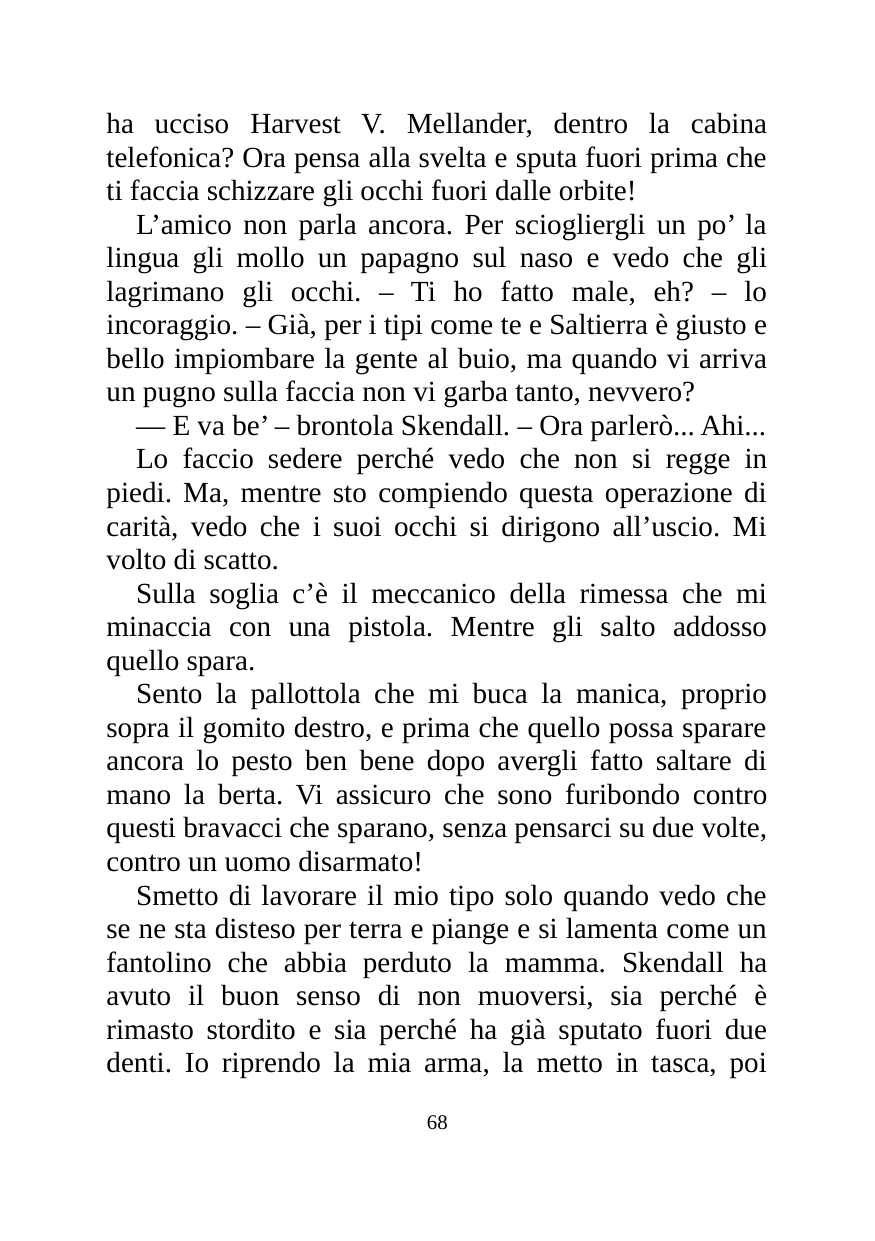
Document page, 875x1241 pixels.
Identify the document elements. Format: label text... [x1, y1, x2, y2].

text ha ucciso Harvest V. Mellander, dentro la cabina telefonica? Ora pensa alla svelta e sputa fuori prima che ti faccia schizzare gli occhi fuori dalle orbite! [106, 106, 768, 207]
text L’amico non parla ancora. Per sciogliergli un po’ la lingua gli mollo un papagno sul naso e vedo che gli lagrimano gli occhi. – Ti ho fatto male, eh? – lo incoraggio. – Già, per i tipi come te e Saltierra è giusto e bello impiombare la gente al buio, ma quando vi arriva un pugno sulla faccia non vi garba tanto, nevvero? [106, 207, 768, 408]
text Sulla soglia c’è il meccanico della rimessa che mi minaccia con una pistola. Mentre gli salto addosso quello spara. [106, 576, 768, 676]
text Smetto di lavorare il mio tipo solo quando vedo che se ne sta disteso per terra e piange e si lamenta come un fantolino che abbia perduto la mamma. Skendall ha avuto il buon senso di non muoversi, sia perché è rimasto stordito e sia perché ha già sputato fuori due denti. Io riprendo la mia arma, la metto in tasca, poi [106, 878, 768, 1079]
text Sento la pallottola che mi buca la manica, proprio sopra il gomito destro, e prima che quello possa sparare ancora lo pesto ben bene dopo avergli fatto saltare di mano la berta. Vi assicuro che sono furibondo contro questi bravacci che sparano, senza pensarci su due volte, contro un uomo disarmato! [106, 676, 768, 878]
text Lo faccio sedere perché vedo che non si regge in piedi. Ma, mentre sto compiendo questa operazione di carità, vedo che i suoi occhi si dirigono all’uscio. Mi volto di scatto. [106, 442, 768, 576]
text — E va be’ – brontola Skendall. – Ora parlerò... Ahi... [106, 408, 768, 442]
